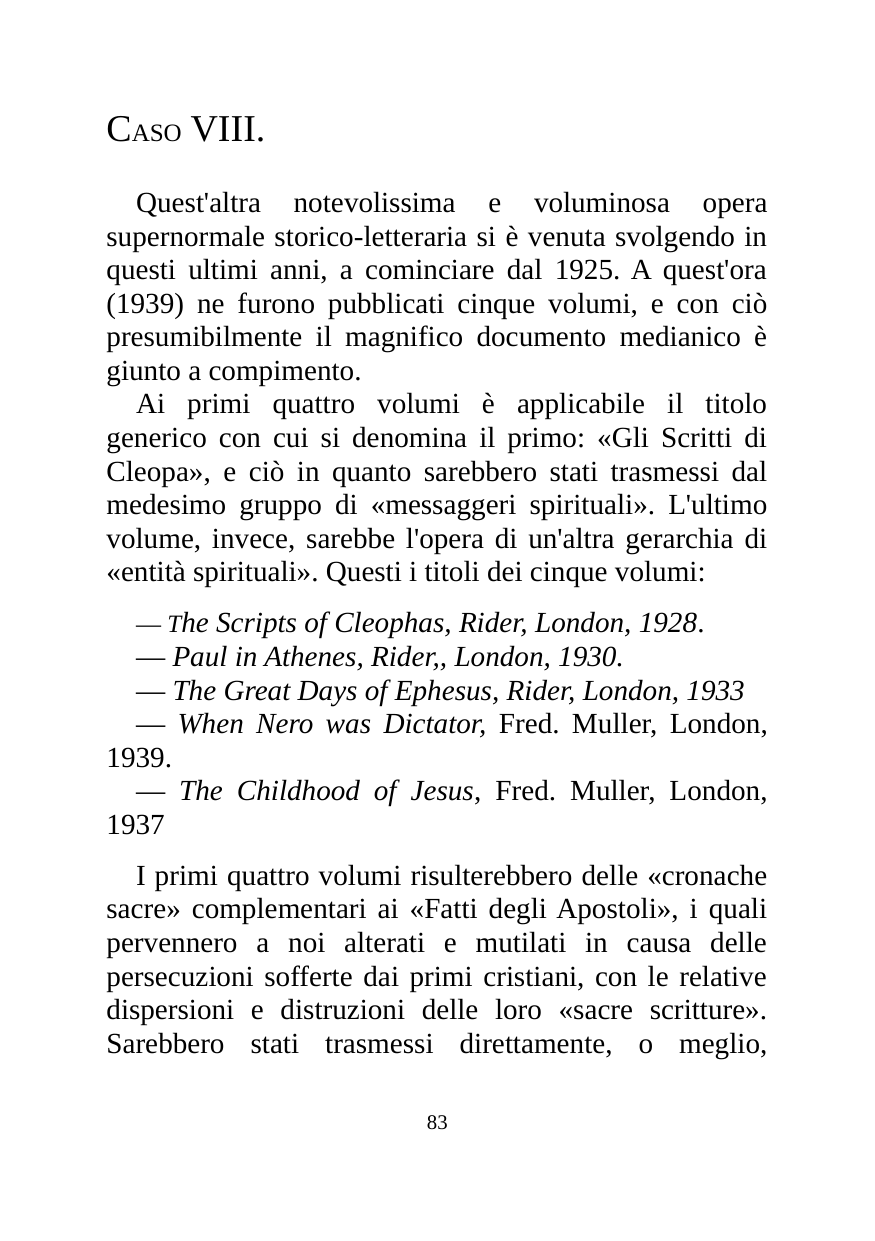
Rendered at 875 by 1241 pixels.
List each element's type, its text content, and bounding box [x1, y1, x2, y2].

text — The Great Days of Ephesus, Rider, London, 1933 [106, 673, 768, 706]
text Quest'altra notevolissima e voluminosa opera supernormale storico-letteraria si è venuta svolgendo in questi ultimi anni, a cominciare dal 1925. A quest'ora (1939) ne furono pubblicati cinque volumi, e con ciò presumibilmente il magnifico documento medianico è giunto a compimento. [106, 185, 768, 387]
text I primi quattro volumi risulterebbero delle «cronache sacre» complementari ai «Fatti degli Apostoli», i quali pervennero a noi alterati e mutilati in causa delle persecuzioni sofferte dai primi cristiani, con le relative dispersioni e distruzioni delle loro «sacre scritture». Sarebbero stati trasmessi direttamente, o meglio, [106, 858, 768, 1059]
text — The Childhood of Jesus, Fred. Muller, London, 1937 [106, 773, 768, 840]
text Ai primi quattro volumi è applicabile il titolo generico con cui si denomina il primo: «Gli Scritti di Cleopa», e ciò in quanto sarebbero stati trasmessi dal medesimo gruppo di «messaggeri spirituali». L'ultimo volume, invece, sarebbe l'opera di un'altra gerarchia di «entità spirituali». Questi i titoli dei cinque volumi: [106, 387, 768, 588]
text — Paul in Athenes, Rider,, London, 1930. [106, 639, 768, 673]
subtitle Caso VIII. [106, 106, 768, 150]
text — When Nero was Dictator, Fred. Muller, London, 1939. [106, 706, 768, 773]
text — The Scripts of Cleophas, Rider, London, 1928. [106, 606, 768, 639]
